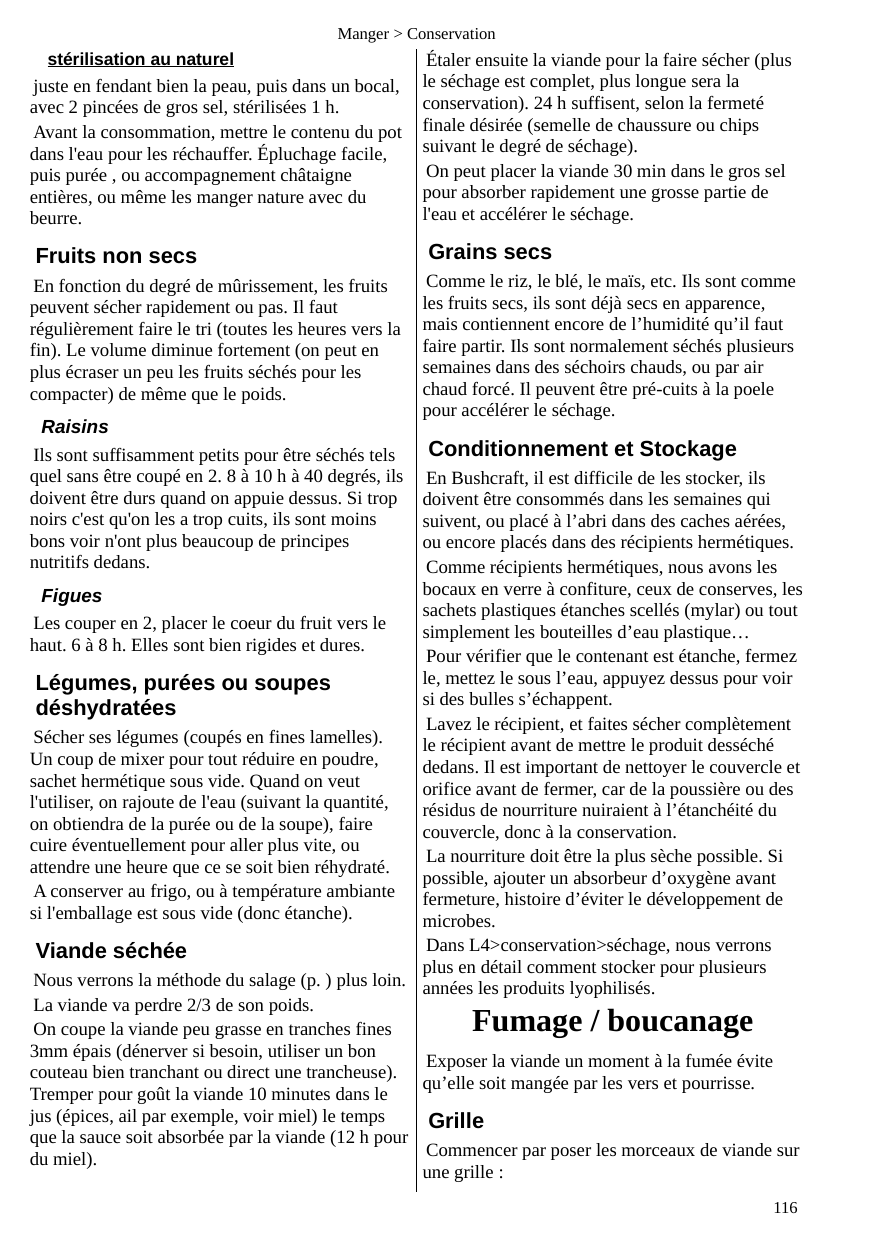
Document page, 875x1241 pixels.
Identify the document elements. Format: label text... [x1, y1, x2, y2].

subtitle Légumes, purées ou soupes déshydratées [35, 670, 411, 721]
subtitle Conditionnement et Stockage [428, 436, 803, 461]
text La nourriture doit être la plus sèche possible. Si possible, ajouter un absorbeur d’oxygène avant fermeture, histoire d’éviter le développement de microbes. [422, 845, 803, 931]
text Exposer la viande un moment à la fumée évite qu’elle soit mangée par les vers et pourrisse. [422, 1050, 803, 1093]
text Commencer par poser les morceaux de viande sur une grille : [422, 1139, 803, 1182]
text Ils sont suffisamment petits pour être séchés tels quel sans être coupé en 2. 8 à 10 h à 40 degrés, ils doivent être durs quand on appuie dessus. Si trop noirs c'est qu'on les a trop cuits, ils sont moins bons voir n'ont plus beaucoup de principes nutritifs dedans. [29, 443, 411, 573]
text Les couper en 2, placer le coeur du fruit vers le haut. 6 à 8 h. Elles sont bien rigides et dures. [29, 612, 411, 655]
subtitle Figues [41, 584, 411, 606]
text Lavez le récipient, et faites sécher complètement le récipient avant de mettre le produit desséché dedans. Il est important de nettoyer le couvercle et orifice avant de fermer, car de la poussière ou des résidus de nourriture nuiraient à l’étanchéité du couvercle, donc à la conservation. [422, 713, 803, 842]
subtitle Raisins [41, 416, 411, 437]
text Étaler ensuite la viande pour la faire sécher (plus le séchage est complet, plus longue sera la conservation). 24 h suffisent, selon la fermeté finale désirée (semelle de chaussure ou chips suivant le degré de séchage). [422, 49, 803, 157]
text Pour vérifier que le contenant est étanche, fermez le, mettez le sous l’eau, appuyez dessus pour voir si des bulles s’échappent. [422, 645, 803, 710]
text En Bushcraft, il est difficile de les stocker, ils doivent être consommés dans les semaines qui suivent, ou placé à l’abri dans des caches aérées, ou encore placés dans des récipients hermétiques. [422, 467, 803, 553]
text Sécher ses légumes (coupés en fines lamelles). Un coup de mixer pour tout réduire en poudre, sachet hermétique sous vide. Quand on veut l'utiliser, on rajoute de l'eau (suivant la quantité, on obtiendra de la purée ou de la soupe), faire cuire éventuellement pour aller plus vite, ou attendre une heure que ce se soit bien réhydraté. [29, 726, 411, 877]
text La viande va perdre 2/3 de son poids. [29, 994, 411, 1015]
text Dans L4>conservation>séchage, nous verrons plus en détail comment stocker pour plusieurs années les produits lyophilisés. [422, 934, 803, 999]
text On coupe la viande peu grasse en tranches fines 3mm épais (dénerver si besoin, utiliser un bon couteau bien tranchant ou direct une trancheuse). Tremper pour goût la viande 10 minutes dans le jus (épices, ail par exemple, voir miel) le temps que la sauce soit absorbée par la viande (12 h pour du miel). [29, 1018, 411, 1169]
text Nous verrons la méthode du salage (p. ) plus loin. [29, 969, 411, 991]
subtitle Viande séchée [35, 938, 411, 963]
text A conserver au frigo, ou à température ambiante si l'emballage est sous vide (donc étanche). [29, 880, 411, 923]
subtitle Fruits non secs [35, 243, 411, 269]
text En fonction du degré de mûrissement, les fruits peuvent sécher rapidement ou pas. Il faut régulièrement faire le tri (toutes les heures vers la fin). Le volume diminue fortement (on peut en plus écraser un peu les fruits séchés pour les compacter) de même que le poids. [29, 274, 411, 404]
text Comme le riz, le blé, le maïs, etc. Ils sont comme les fruits secs, ils sont déjà secs en apparence, mais contiennent encore de l’humidité qu’il faut faire partir. Ils sont normalement séchés plusieurs semaines dans des séchoirs chauds, ou par air chaud forcé. Il peuvent être pré-cuits à la poele pour accélérer le séchage. [422, 270, 803, 421]
subtitle Grille [428, 1108, 803, 1133]
subtitle stérilisation au naturel [47, 49, 411, 69]
subtitle Grains secs [428, 239, 803, 264]
text Comme récipients hermétiques, nous avons les bocaux en verre à confiture, ceux de conserves, les sachets plastiques étanches scellés (mylar) ou tout simplement les bouteilles d’eau plastique… [422, 556, 803, 642]
text On peut placer la viande 30 min dans le gros sel pour absorber rapidement une grosse partie de l'eau et accélérer le séchage. [422, 159, 803, 224]
text Avant la consommation, mettre le contenu du pot dans l'eau pour les réchauffer. Épluchage facile, puis purée , ou accompagnement châtaigne entières, ou même les manger nature avec du beurre. [29, 121, 411, 229]
text juste en fendant bien la peau, puis dans un bocal, avec 2 pincées de gros sel, stérilisées 1 h. [29, 75, 411, 118]
subtitle Fumage / boucanage [422, 1002, 803, 1039]
